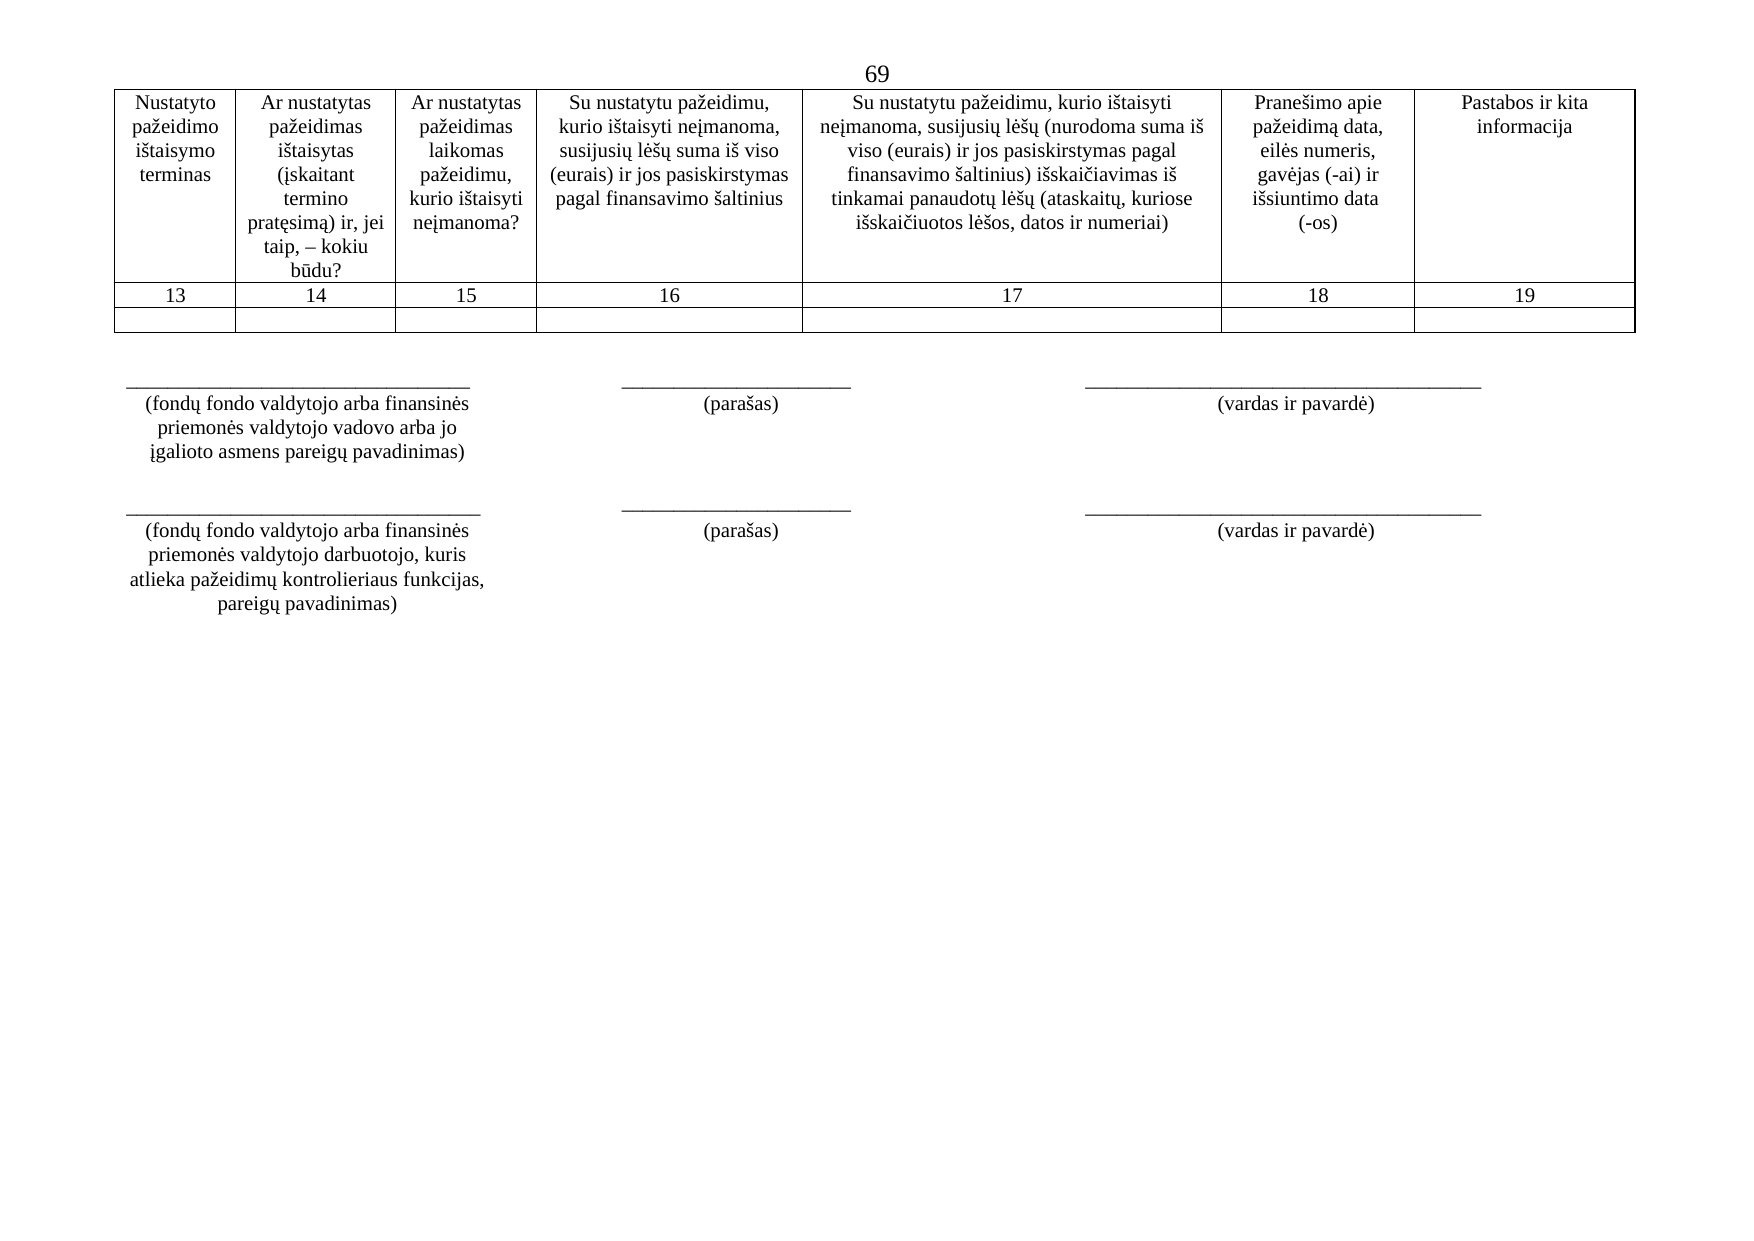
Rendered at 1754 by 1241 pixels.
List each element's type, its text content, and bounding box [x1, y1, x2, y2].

table_cell [610, 463, 871, 489]
table_cell 14 [236, 283, 395, 307]
table_cell [115, 308, 235, 332]
table_cell (vardas ir pavardė) [1074, 391, 1518, 463]
table_header [871, 362, 1074, 391]
table_cell 17 [803, 283, 1221, 307]
table_header ______________________________________ [1074, 362, 1518, 391]
table_cell [500, 518, 610, 614]
table_cell (fondų fondo valdytojo arba finansinės priemonės valdytojo vadovo arba jo įgalioto asmens pareigų pavadinimas) [115, 391, 499, 463]
table_cell ______________________ [610, 490, 871, 518]
table_cell [871, 518, 1074, 614]
table_cell [871, 391, 1074, 463]
table_header Ar nustatytas pažeidimas laikomas pažeidimu, kurio ištaisyti neįmanoma? [396, 90, 536, 282]
table_header Nustatyto pažeidimo ištaisymo terminas [115, 90, 235, 282]
table_cell 13 [115, 283, 235, 307]
table_cell 16 [537, 283, 802, 307]
table_header Pastabos ir kita informacija [1415, 90, 1634, 282]
table_header ______________________ [610, 362, 871, 391]
table_cell [871, 463, 1074, 489]
table_cell (parašas) [610, 518, 871, 614]
table_cell __________________________________ [115, 490, 499, 518]
table_cell [1415, 308, 1634, 332]
table_cell [803, 308, 1221, 332]
table_cell (vardas ir pavardė) [1074, 518, 1518, 614]
table_header Pranešimo apie pažeidimą data, eilės numeris, gavėjas (-ai) ir išsiuntimo data (-os) [1222, 90, 1414, 282]
table_header Su nustatytu pažeidimu, kurio ištaisyti neįmanoma, susijusių lėšų suma iš viso (eurais) ir jos pasiskirstymas pagal finansavimo šaltinius [537, 90, 802, 282]
table_cell [1074, 463, 1098, 489]
table_cell [236, 308, 395, 332]
table_cell [871, 490, 1074, 518]
table_cell [1099, 463, 1754, 489]
table_cell 15 [396, 283, 536, 307]
table_cell [537, 308, 802, 332]
table_header [1518, 362, 1754, 391]
table_header _________________________________ [115, 362, 499, 391]
table_cell [1518, 391, 1754, 463]
table_cell [1518, 518, 1754, 614]
table_cell [1518, 490, 1754, 518]
table_cell [500, 391, 610, 463]
table_header Ar nustatytas pažeidimas ištaisytas (įskaitant termino pratęsimą) ir, jei taip, – kokiu būdu? [236, 90, 395, 282]
table_cell [115, 463, 499, 489]
table_cell [500, 490, 610, 518]
table_cell [396, 308, 536, 332]
table_cell [500, 463, 610, 489]
table_cell 18 [1222, 283, 1414, 307]
table_cell 19 [1415, 283, 1634, 307]
table_header [500, 362, 610, 391]
table_cell ______________________________________ [1074, 490, 1518, 518]
table_header Su nustatytu pažeidimu, kurio ištaisyti neįmanoma, susijusių lėšų (nurodoma suma iš viso (eurais) ir jos pasiskirstymas pagal finansavimo šaltinius) išskaičiavimas iš tinkamai panaudotų lėšų (ataskaitų, kuriose išskaičiuotos lėšos, datos ir numeriai) [803, 90, 1221, 282]
table_cell (fondų fondo valdytojo arba finansinės priemonės valdytojo darbuotojo, kuris atlieka pažeidimų kontrolieriaus funkcijas, pareigų pavadinimas) [115, 518, 499, 614]
table_cell (parašas) [610, 391, 871, 463]
table_cell [1222, 308, 1414, 332]
